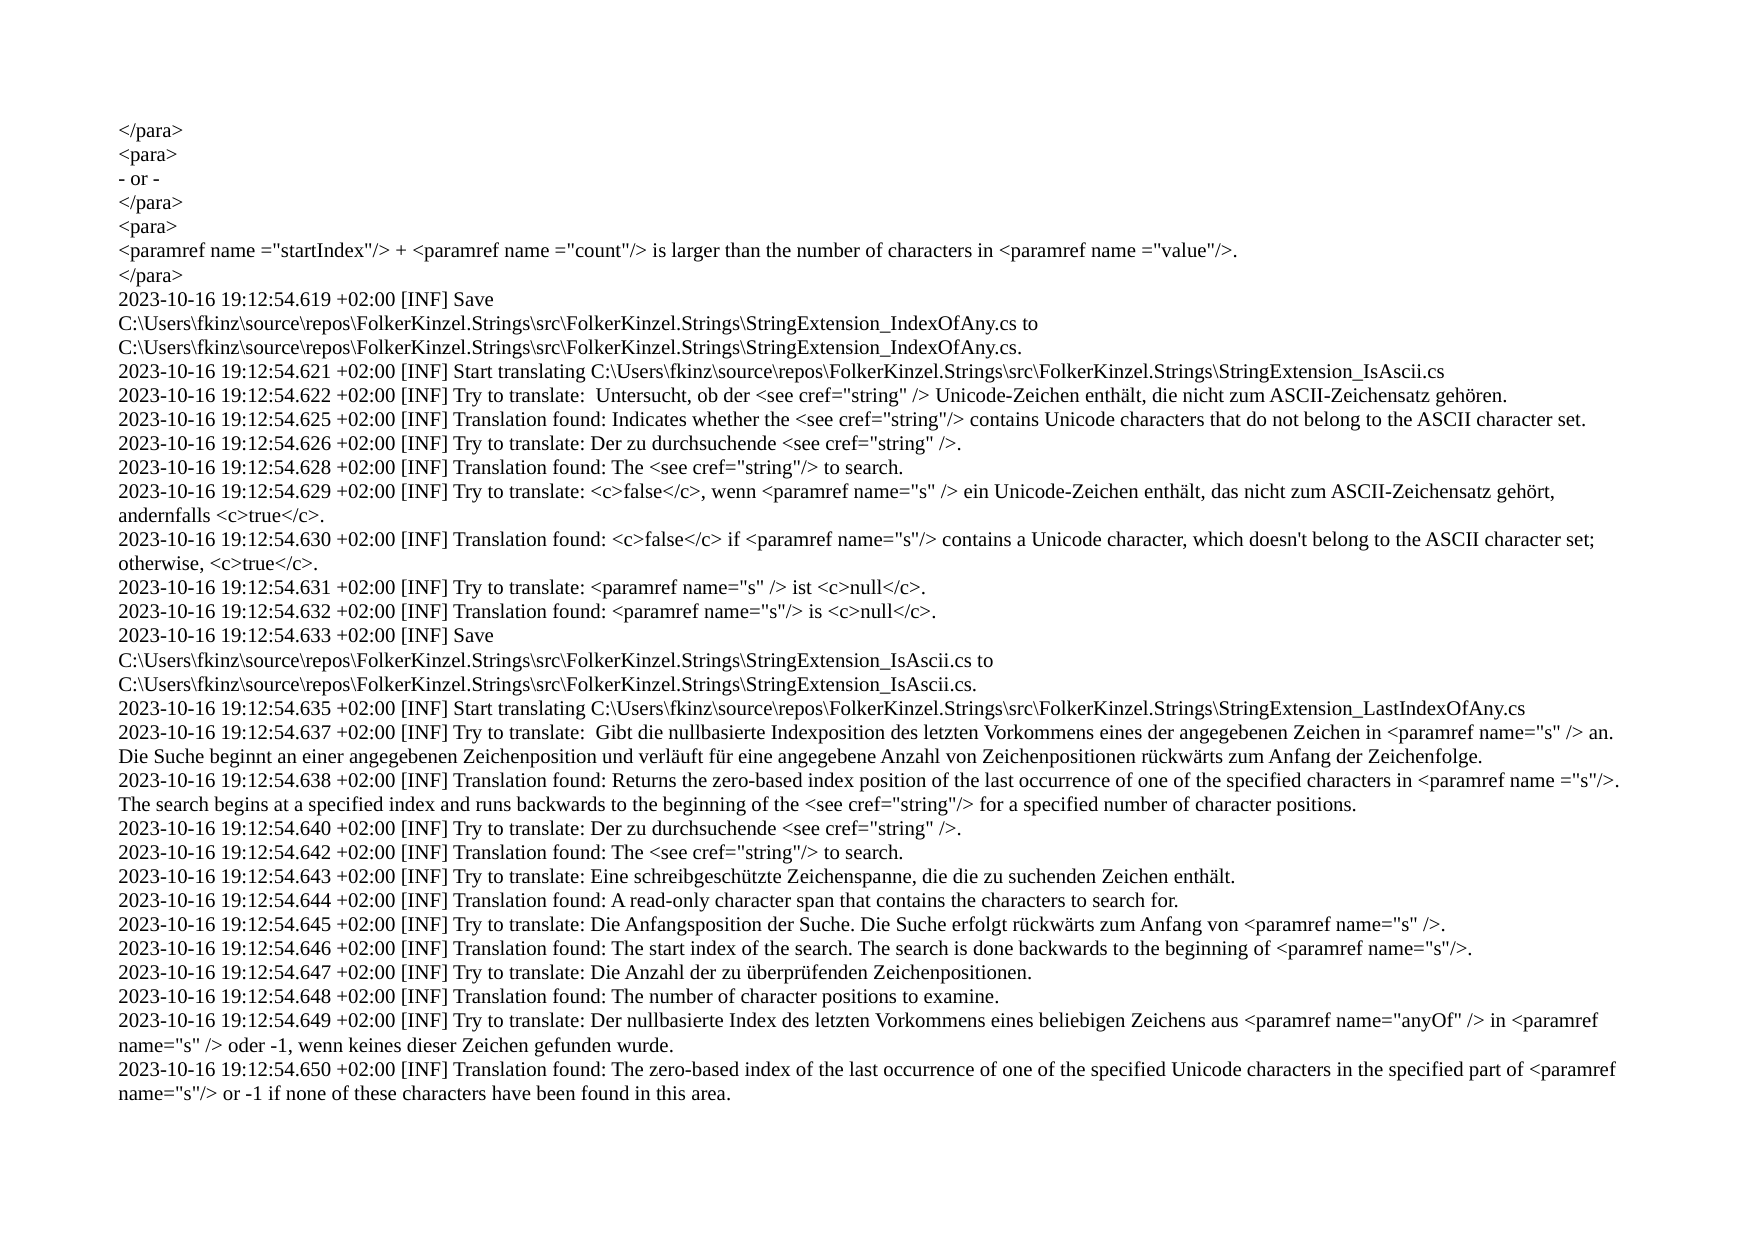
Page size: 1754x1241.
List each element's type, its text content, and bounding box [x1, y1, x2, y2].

text 2023-10-16 19:12:54.629 +02:00 [INF] Try to translate: <c>false</c>, wenn <paramref name="s" /> ein Unicode-Zeichen enthält, das nicht zum ASCII-Zeichensatz gehört, andernfalls <c>true</c>. [118, 479, 1636, 527]
text 2023-10-16 19:12:54.638 +02:00 [INF] Translation found: Returns the zero-based index position of the last occurrence of one of the specified characters in <paramref name ="s"/>. The search begins at a specified index and runs backwards to the beginning of the <see cref="string"/> for a specified number of character positions. [118, 768, 1636, 816]
text 2023-10-16 19:12:54.649 +02:00 [INF] Try to translate: Der nullbasierte Index des letzten Vorkommens eines beliebigen Zeichens aus <paramref name="anyOf" /> in <paramref name="s" /> oder -1, wenn keines dieser Zeichen gefunden wurde. [118, 1008, 1636, 1057]
text 2023-10-16 19:12:54.630 +02:00 [INF] Translation found: <c>false</c> if <paramref name="s"/> contains a Unicode character, which doesn't belong to the ASCII character set; otherwise, <c>true</c>. [118, 527, 1636, 575]
text 2023-10-16 19:12:54.647 +02:00 [INF] Try to translate: Die Anzahl der zu überprüfenden Zeichenpositionen. [118, 960, 1636, 984]
text 2023-10-16 19:12:54.637 +02:00 [INF] Try to translate: Gibt die nullbasierte Indexposition des letzten Vorkommens eines der angegebenen Zeichen in <paramref name="s" /> an. Die Suche beginnt an einer angegebenen Zeichenposition und verläuft für eine angegebene Anzahl von Zeichenpositionen rückwärts zum Anfang der Zeichenfolge. [118, 720, 1636, 768]
text 2023-10-16 19:12:54.631 +02:00 [INF] Try to translate: <paramref name="s" /> ist <c>null</c>. [118, 575, 1636, 599]
text 2023-10-16 19:12:54.645 +02:00 [INF] Try to translate: Die Anfangsposition der Suche. Die Suche erfolgt rückwärts zum Anfang von <paramref name="s" />. [118, 912, 1636, 936]
text 2023-10-16 19:12:54.640 +02:00 [INF] Try to translate: Der zu durchsuchende <see cref="string" />. [118, 816, 1636, 840]
text 2023-10-16 19:12:54.650 +02:00 [INF] Translation found: The zero-based index of the last occurrence of one of the specified Unicode characters in the specified part of <paramref name="s"/> or -1 if none of these characters have been found in this area. [118, 1057, 1636, 1105]
text 2023-10-16 19:12:54.635 +02:00 [INF] Start translating C:\Users\fkinz\source\repos\FolkerKinzel.Strings\src\FolkerKinzel.Strings\StringExtension_LastIndexOfAny.cs [118, 696, 1636, 720]
text 2023-10-16 19:12:54.622 +02:00 [INF] Try to translate: Untersucht, ob der <see cref="string" /> Unicode-Zeichen enthält, die nicht zum ASCII-Zeichensatz gehören. [118, 383, 1636, 407]
text 2023-10-16 19:12:54.633 +02:00 [INF] Save C:\Users\fkinz\source\repos\FolkerKinzel.Strings\src\FolkerKinzel.Strings\StringExtension_IsAscii.cs to C:\Users\fkinz\source\repos\FolkerKinzel.Strings\src\FolkerKinzel.Strings\StringExtension_IsAscii.cs. [118, 623, 1636, 696]
text 2023-10-16 19:12:54.648 +02:00 [INF] Translation found: The number of character positions to examine. [118, 984, 1636, 1008]
text 2023-10-16 19:12:54.646 +02:00 [INF] Translation found: The start index of the search. The search is done backwards to the beginning of <paramref name="s"/>. [118, 936, 1636, 960]
text </para> <para> - or - </para> <para> <paramref name ="startIndex"/> + <paramref name ="count"/> is larger than the number of characters in <paramref name ="value"/>. </para> [118, 118, 1636, 287]
text 2023-10-16 19:12:54.625 +02:00 [INF] Translation found: Indicates whether the <see cref="string"/> contains Unicode characters that do not belong to the ASCII character set. [118, 407, 1636, 431]
text 2023-10-16 19:12:54.642 +02:00 [INF] Translation found: The <see cref="string"/> to search. [118, 840, 1636, 864]
text 2023-10-16 19:12:54.619 +02:00 [INF] Save C:\Users\fkinz\source\repos\FolkerKinzel.Strings\src\FolkerKinzel.Strings\StringExtension_IndexOfAny.cs to C:\Users\fkinz\source\repos\FolkerKinzel.Strings\src\FolkerKinzel.Strings\StringExtension_IndexOfAny.cs. [118, 287, 1636, 359]
text 2023-10-16 19:12:54.621 +02:00 [INF] Start translating C:\Users\fkinz\source\repos\FolkerKinzel.Strings\src\FolkerKinzel.Strings\StringExtension_IsAscii.cs [118, 359, 1636, 383]
text 2023-10-16 19:12:54.644 +02:00 [INF] Translation found: A read-only character span that contains the characters to search for. [118, 888, 1636, 912]
text 2023-10-16 19:12:54.628 +02:00 [INF] Translation found: The <see cref="string"/> to search. [118, 455, 1636, 479]
text 2023-10-16 19:12:54.643 +02:00 [INF] Try to translate: Eine schreibgeschützte Zeichenspanne, die die zu suchenden Zeichen enthält. [118, 864, 1636, 888]
text 2023-10-16 19:12:54.626 +02:00 [INF] Try to translate: Der zu durchsuchende <see cref="string" />. [118, 431, 1636, 455]
text 2023-10-16 19:12:54.632 +02:00 [INF] Translation found: <paramref name="s"/> is <c>null</c>. [118, 599, 1636, 623]
